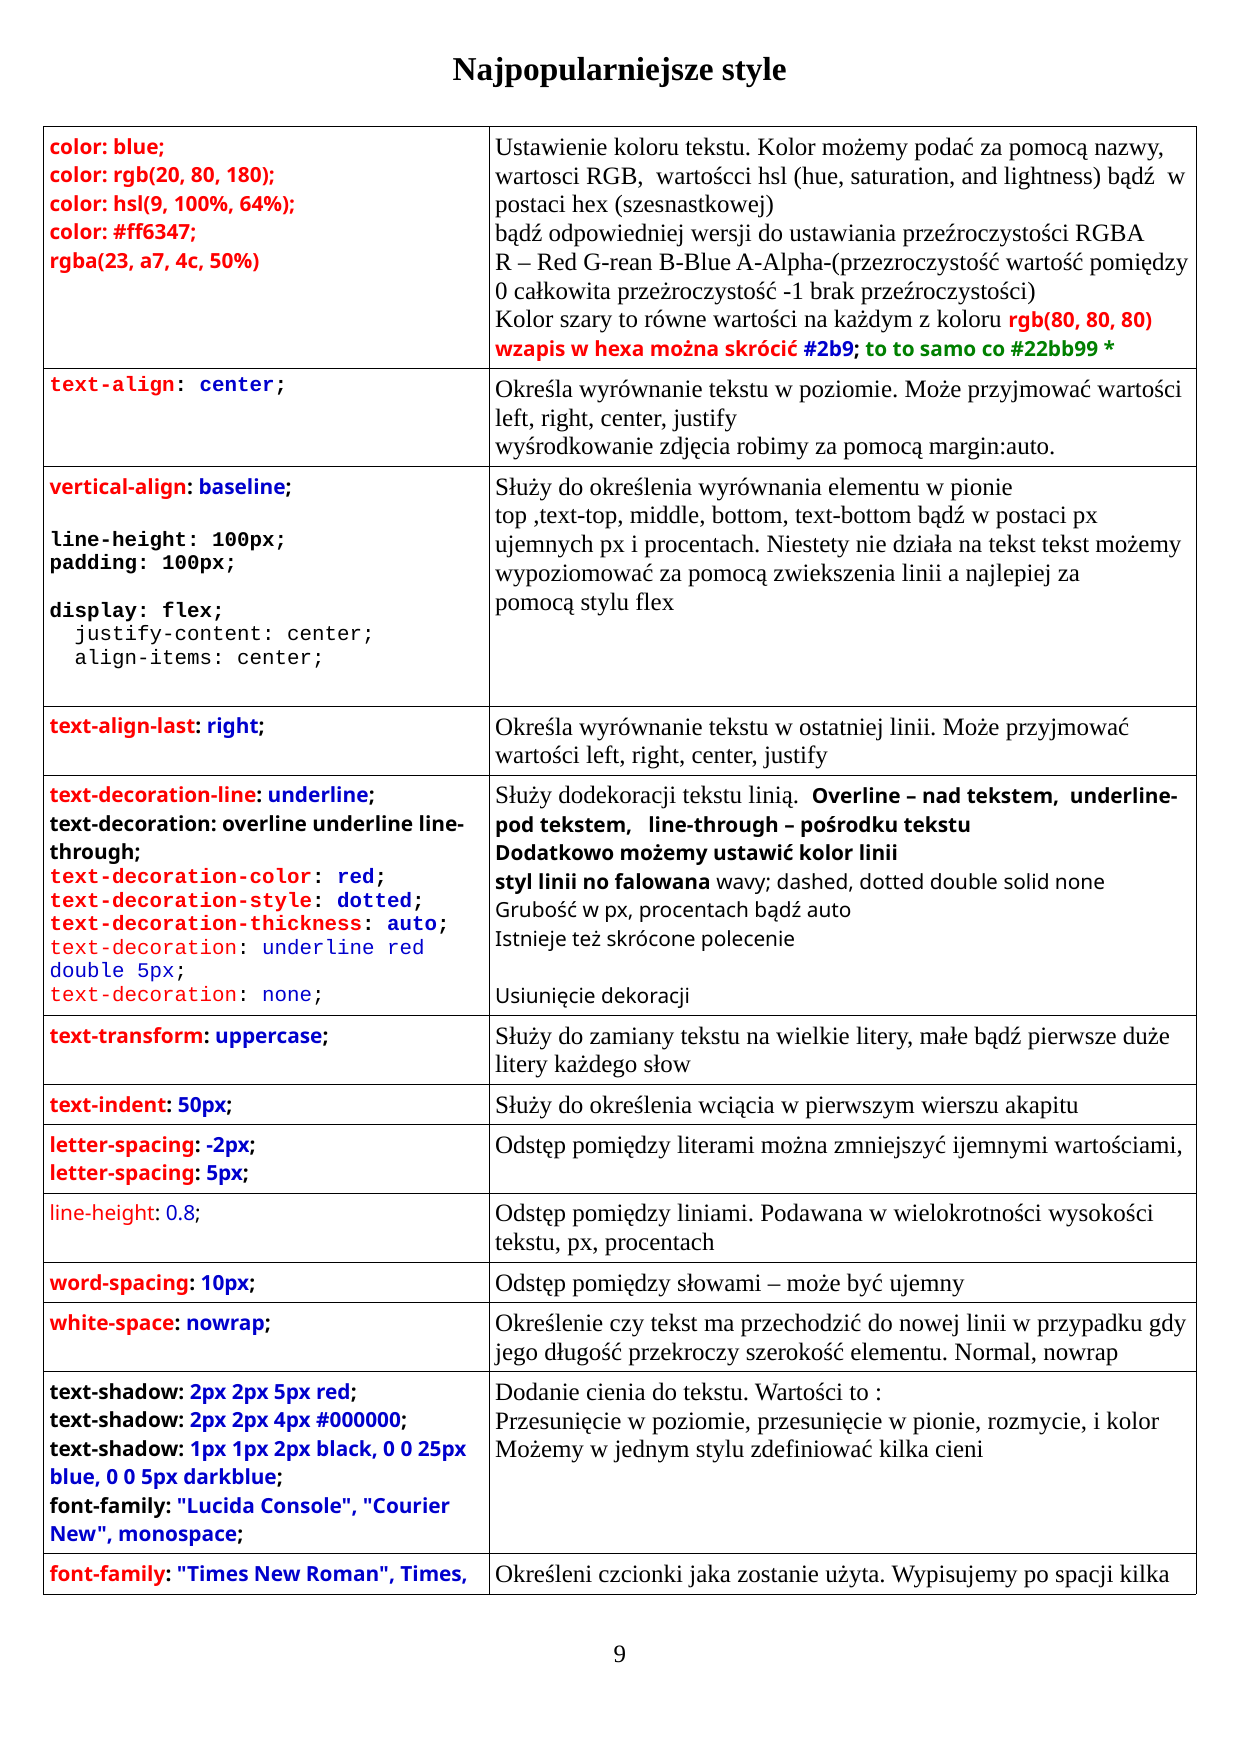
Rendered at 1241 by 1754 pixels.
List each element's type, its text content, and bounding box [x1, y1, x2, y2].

table_cell Określeni czcionki jaka zostanie użyta. Wypisujemy po spacji kilka [490, 1554, 1196, 1594]
table_cell Określa wyrównanie tekstu w ostatniej linii. Może przyjmować wartości left, right, center, justify [490, 707, 1196, 775]
table_cell Odstęp pomiędzy słowami – może być ujemny [490, 1263, 1196, 1302]
table_cell Odstęp pomiędzy liniami. Podawana w wielokrotności wysokości tekstu, px, procentach [490, 1194, 1196, 1262]
table_header Ustawienie koloru tekstu. Kolor możemy podać za pomocą nazwy, wartosci RGB, wartoścci hsl (hue, saturation, and lightness) bądź w postaci hex (szesnastkowej) bądź odpowiedniej wersji do ustawiania przeźroczystości RGBA R – Red G-rean B-Blue A-Alpha-(przezroczystość wartość pomiędzy 0 całkowita przeżroczystość -1 brak przeźroczystości) Kolor szary to równe wartości na każdym z koloru rgb(80, 80, 80) wzapis w hexa można skrócić #2b9; to to samo co #22bb99 * [490, 127, 1196, 368]
text Najpopularniejsze style [43, 49, 1196, 88]
table_cell vertical-align: baseline; line-height: 100px; padding: 100px; display: flex; justify-content: center; align-items: center; [44, 467, 489, 706]
table_cell word-spacing: 10px; [44, 1263, 489, 1302]
table_cell text-align-last: right; [44, 707, 489, 775]
table_cell text-transform: uppercase; [44, 1016, 489, 1084]
table_cell text-decoration-line: underline; text-decoration: overline underline line-through; text-decoration-color: red; text-decoration-style: dotted; text-decoration-thickness: auto; text-decoration: underline red double 5px; text-decoration: none; [44, 776, 489, 1015]
table_cell text-indent: 50px; [44, 1085, 489, 1124]
table_cell Służy do zamiany tekstu na wielkie litery, małe bądź pierwsze duże litery każdego słow [490, 1016, 1196, 1084]
table_cell Określa wyrównanie tekstu w poziomie. Może przyjmować wartości left, right, center, justify wyśrodkowanie zdjęcia robimy za pomocą margin:auto. [490, 369, 1196, 466]
table_cell Określenie czy tekst ma przechodzić do nowej linii w przypadku gdy jego długość przekroczy szerokość elementu. Normal, nowrap [490, 1303, 1196, 1371]
table_cell Służy do określenia wciącia w pierwszym wierszu akapitu [490, 1085, 1196, 1124]
table_header color: blue; color: rgb(20, 80, 180); color: hsl(9, 100%, 64%); color: #ff6347; rgba(23, a7, 4c, 50%) [44, 127, 489, 368]
table_cell font-family: "Times New Roman", Times, [44, 1554, 489, 1594]
table_cell Dodanie cienia do tekstu. Wartości to : Przesunięcie w poziomie, przesunięcie w pionie, rozmycie, i kolor Możemy w jednym stylu zdefiniować kilka cieni [490, 1372, 1196, 1553]
table_cell letter-spacing: -2px; letter-spacing: 5px; [44, 1125, 489, 1193]
table_cell Odstęp pomiędzy literami można zmniejszyć ijemnymi wartościami, [490, 1125, 1196, 1193]
table_cell text-align: center; [44, 369, 489, 466]
table_cell text-shadow: 2px 2px 5px red; text-shadow: 2px 2px 4px #000000; text-shadow: 1px 1px 2px black, 0 0 25px blue, 0 0 5px darkblue; font-family: "Lucida Console", "Courier New", monospace; [44, 1372, 489, 1553]
table_cell white-space: nowrap; [44, 1303, 489, 1371]
table_cell Służy do określenia wyrównania elementu w pionie top ,text-top, middle, bottom, text-bottom bądź w postaci px ujemnych px i procentach. Niestety nie działa na tekst tekst możemy wypoziomować za pomocą zwiekszenia linii a najlepiej za pomocą stylu flex [490, 467, 1196, 706]
table_cell Służy dodekoracji tekstu linią. Overline – nad tekstem, underline- pod tekstem, line-through – pośrodku tekstu Dodatkowo możemy ustawić kolor linii styl linii no falowana wavy; dashed, dotted double solid none Grubość w px, procentach bądź auto Istnieje też skrócone polecenie Usiunięcie dekoracji [490, 776, 1196, 1015]
table_cell line-height: 0.8; [44, 1194, 489, 1262]
